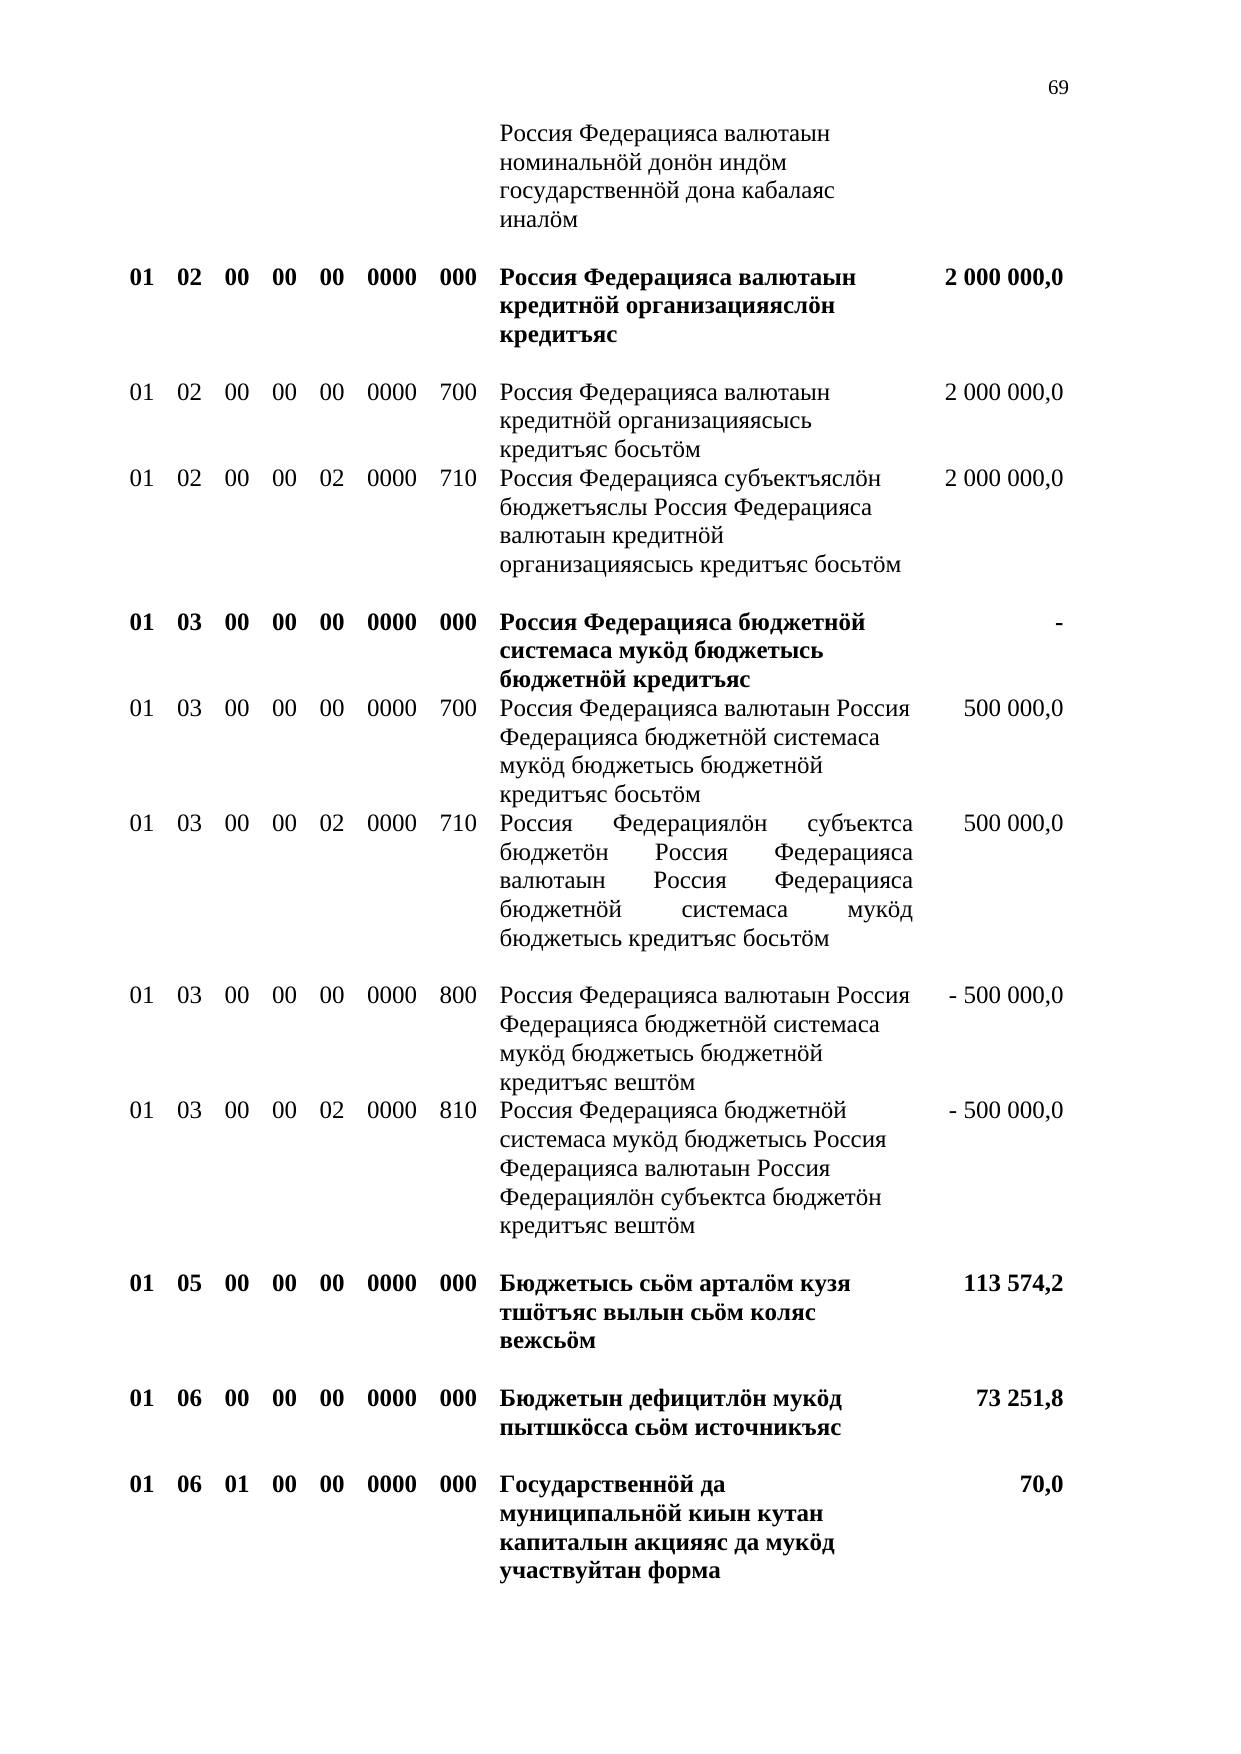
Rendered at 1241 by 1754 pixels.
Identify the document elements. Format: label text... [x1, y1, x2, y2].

table_cell [1074, 118, 1131, 262]
table_cell [924, 118, 1074, 262]
table_cell 01 [118, 808, 166, 981]
table_cell - 500 000,0 [924, 981, 1074, 1096]
table_cell 00 [261, 693, 308, 808]
table_cell 00 [308, 1268, 356, 1383]
table_cell 02 [166, 262, 213, 377]
table_cell 00 [261, 808, 308, 981]
table_cell 0000 [356, 981, 428, 1096]
table_cell 2 000 000,0 [924, 262, 1074, 377]
table_cell 00 [213, 607, 261, 693]
table_cell - [924, 607, 1074, 693]
table_cell 00 [308, 981, 356, 1096]
table_cell Россия Федерацияса субъектъяслöн бюджетъяслы Россия Федерацияса валютаын кредитнöй организацияясысь кредитъяс босьтöм [488, 463, 924, 607]
table_cell 0000 [356, 262, 428, 377]
table_cell - 500 000,0 [924, 1096, 1074, 1268]
table_cell 00 [213, 463, 261, 607]
table_cell [213, 118, 261, 262]
table_cell 2 000 000,0 [924, 377, 1074, 463]
table_cell 710 [428, 808, 488, 981]
table_cell 00 [213, 693, 261, 808]
table_cell 00 [308, 693, 356, 808]
table_cell 02 [308, 463, 356, 607]
table_cell 700 [428, 377, 488, 463]
table_cell 00 [213, 1268, 261, 1383]
table_cell 02 [166, 463, 213, 607]
table_cell 02 [166, 377, 213, 463]
table_cell 0000 [356, 377, 428, 463]
table_cell Государственнöй да муниципальнöй киын кутан капиталын акцияяс да мукöд участвуйтан форма [488, 1469, 924, 1584]
table_cell 01 [118, 1469, 166, 1584]
table_cell Бюджетын дефицитлöн мукöд пытшкöсса сьöм источникъяс [488, 1383, 924, 1469]
table_cell [1074, 1268, 1131, 1383]
table_cell 00 [308, 377, 356, 463]
table_cell 06 [166, 1469, 213, 1584]
table_cell 810 [428, 1096, 488, 1268]
table_cell [261, 118, 308, 262]
table_cell 03 [166, 693, 213, 808]
table_cell 01 [118, 981, 166, 1096]
table_cell 03 [166, 607, 213, 693]
table_cell Россия Федерацияса валютаын номинальнöй донöн индöм государственнöй дона кабалаяс иналöм [488, 118, 924, 262]
table_cell 02 [308, 808, 356, 981]
table_cell 01 [118, 607, 166, 693]
table_cell 0000 [356, 1268, 428, 1383]
table_cell 03 [166, 981, 213, 1096]
table_cell 01 [118, 463, 166, 607]
table_cell 000 [428, 1469, 488, 1584]
table_cell Россия Федерацияса валютаын кредитнöй организацияясысь кредитъяс босьтöм [488, 377, 924, 463]
table_cell 01 [118, 1096, 166, 1268]
table_cell [118, 118, 166, 262]
table_cell 01 [118, 1383, 166, 1469]
table_cell 0000 [356, 693, 428, 808]
table_cell Россия Федерациялöн субъектса бюджетöн Россия Федерацияса валютаын Россия Федерацияса бюджетнöй системаса мукöд бюджетысь кредитъяс босьтöм [488, 808, 924, 981]
table_cell 0000 [356, 808, 428, 981]
table_cell [428, 118, 488, 262]
table_cell 00 [213, 1383, 261, 1469]
table_cell 00 [213, 808, 261, 981]
table_cell 0000 [356, 1383, 428, 1469]
table_cell [356, 118, 428, 262]
table_cell 00 [261, 1383, 308, 1469]
table_cell 00 [261, 1268, 308, 1383]
table_cell [1074, 981, 1131, 1096]
table_cell 000 [428, 262, 488, 377]
table_cell [166, 118, 213, 262]
table_cell 00 [308, 1383, 356, 1469]
table_cell 113 574,2 [924, 1268, 1074, 1383]
table_cell 00 [261, 262, 308, 377]
table_cell 00 [213, 262, 261, 377]
table_cell [308, 118, 356, 262]
table_cell 0000 [356, 607, 428, 693]
table_cell 01 [118, 1268, 166, 1383]
table_cell [1074, 262, 1131, 377]
table_cell Россия Федерацияса валютаын Россия Федерацияса бюджетнöй системаса мукöд бюджетысь бюджетнöй кредитъяс вештöм [488, 981, 924, 1096]
table_cell [1074, 1383, 1131, 1469]
table_cell 70,0 [924, 1469, 1074, 1584]
table_cell [1074, 377, 1131, 463]
table_cell 00 [213, 1096, 261, 1268]
table_cell 000 [428, 607, 488, 693]
table_cell [1074, 1469, 1131, 1584]
table_cell 2 000 000,0 [924, 463, 1074, 607]
table_cell Россия Федерацияса бюджетнöй системаса мукöд бюджетысь Россия Федерацияса валютаын Россия Федерациялöн субъектса бюджетöн кредитъяс вештöм [488, 1096, 924, 1268]
table_cell 00 [261, 377, 308, 463]
table_cell 000 [428, 1383, 488, 1469]
table_cell 03 [166, 808, 213, 981]
table_cell 06 [166, 1383, 213, 1469]
table_cell 0000 [356, 1469, 428, 1584]
table_cell 00 [213, 981, 261, 1096]
table_cell Бюджетысь сьöм арталöм кузя тшöтъяс вылын сьöм коляс вежсьöм [488, 1268, 924, 1383]
table_cell 01 [118, 693, 166, 808]
table_cell Россия Федерацияса валютаын кредитнöй организацияяслöн кредитъяс [488, 262, 924, 377]
table_cell Россия Федерацияса бюджетнöй системаса мукöд бюджетысь бюджетнöй кредитъяс [488, 607, 924, 693]
table_cell [1074, 607, 1131, 693]
table_cell 01 [118, 262, 166, 377]
table_cell 500 000,0 [924, 808, 1074, 981]
table_cell 05 [166, 1268, 213, 1383]
table_cell 0000 [356, 463, 428, 607]
table_cell 03 [166, 1096, 213, 1268]
table_cell 800 [428, 981, 488, 1096]
table_cell 710 [428, 463, 488, 607]
table_cell [1074, 693, 1131, 808]
table_cell 01 [213, 1469, 261, 1584]
table_cell 73 251,8 [924, 1383, 1074, 1469]
table_cell 00 [213, 377, 261, 463]
table_cell 00 [308, 607, 356, 693]
table_cell 00 [261, 1469, 308, 1584]
table_cell 00 [261, 463, 308, 607]
table_cell [1074, 463, 1131, 607]
table_cell 00 [261, 607, 308, 693]
table_cell [1074, 808, 1131, 981]
table_cell 00 [308, 262, 356, 377]
table_cell 01 [118, 377, 166, 463]
table_cell 0000 [356, 1096, 428, 1268]
table_cell Россия Федерацияса валютаын Россия Федерацияса бюджетнöй системаса мукöд бюджетысь бюджетнöй кредитъяс босьтöм [488, 693, 924, 808]
table_cell [1074, 1096, 1131, 1268]
table_cell 00 [308, 1469, 356, 1584]
table_cell 000 [428, 1268, 488, 1383]
table_cell 00 [261, 981, 308, 1096]
table_cell 700 [428, 693, 488, 808]
table_cell 02 [308, 1096, 356, 1268]
table_cell 00 [261, 1096, 308, 1268]
table_cell 500 000,0 [924, 693, 1074, 808]
